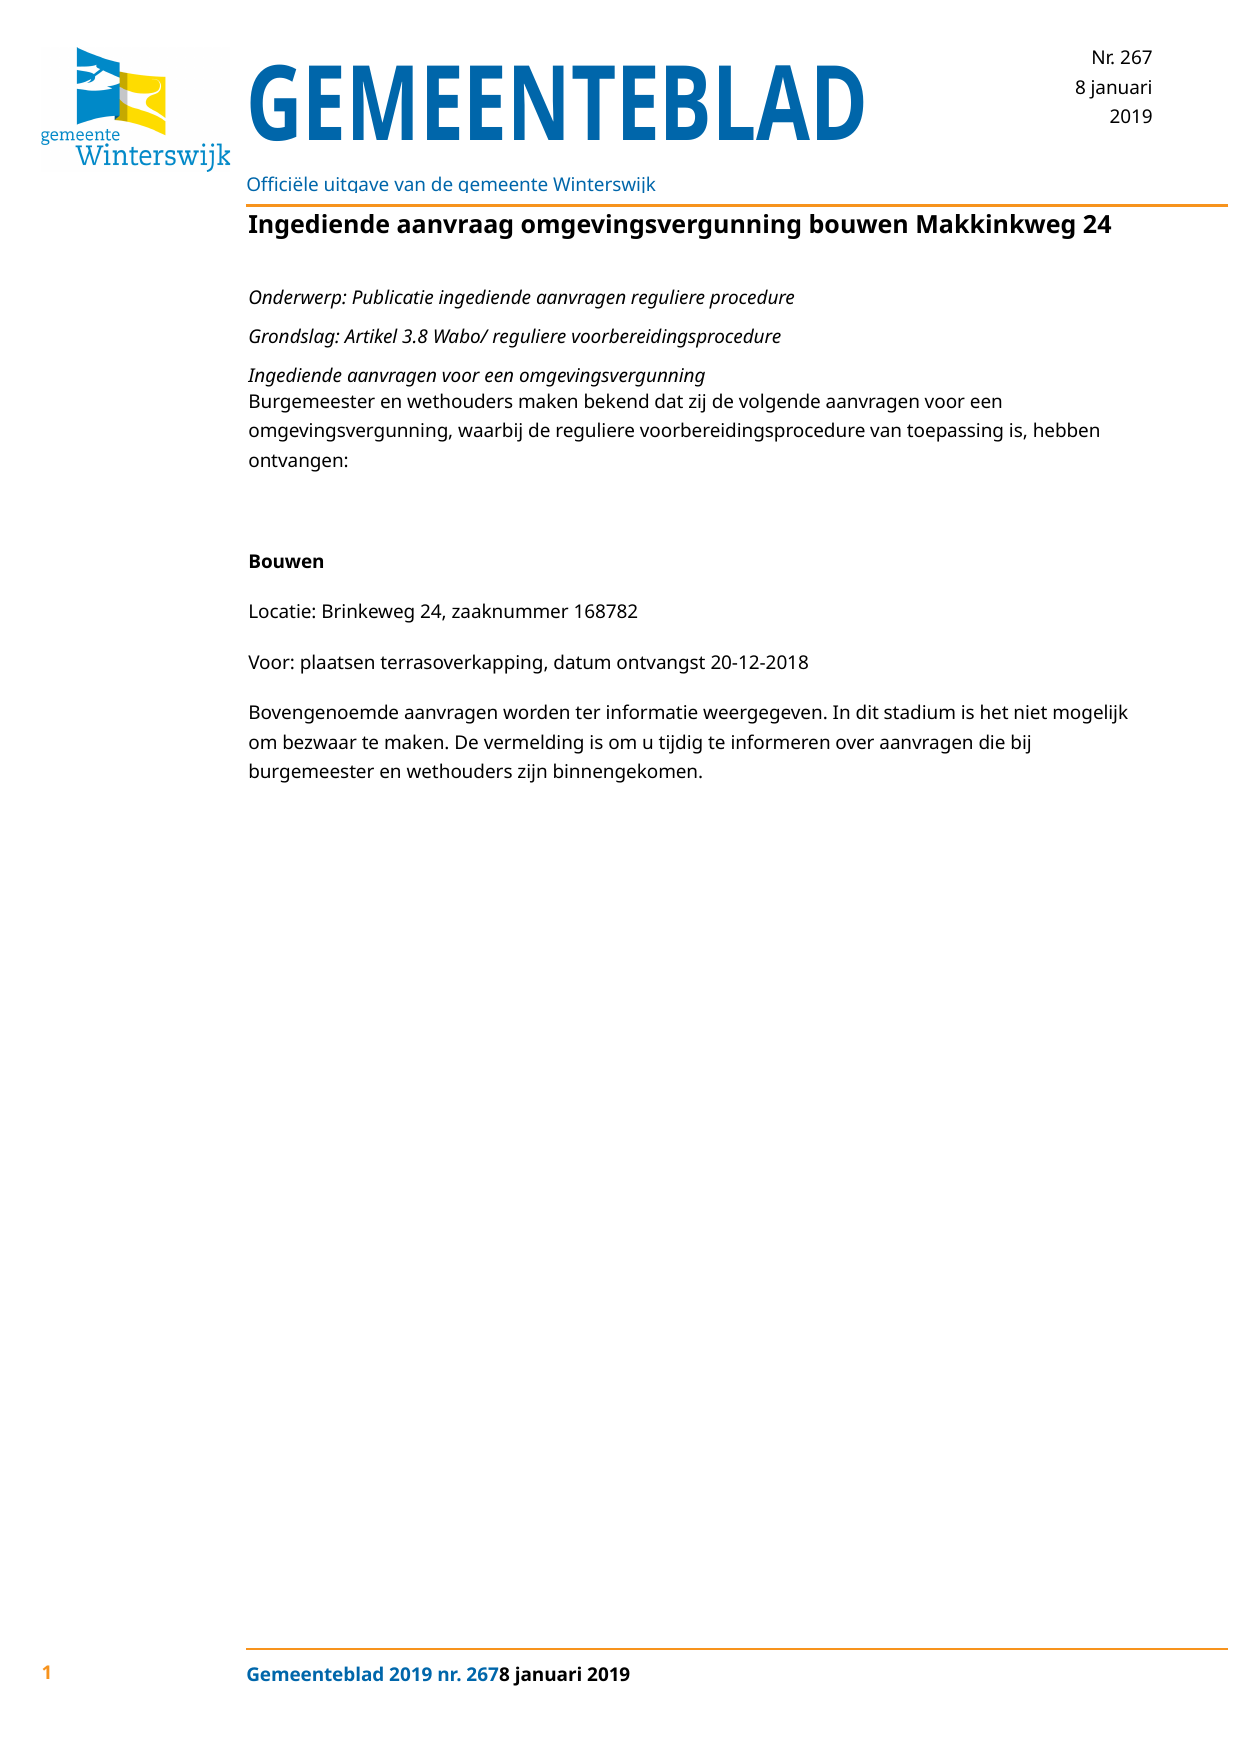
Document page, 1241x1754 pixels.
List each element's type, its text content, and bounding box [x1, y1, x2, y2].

picture [41, 47, 231, 172]
text Locatie: Brinkeweg 24, zaaknummer 168782 [248, 598, 1152, 624]
text Ingediende aanvraag omgevingsvergunning bouwen Makkinkweg 24 [248, 207, 1152, 241]
text Voor: plaatsen terrasoverkapping, datum ontvangst 20-12-2018 [248, 649, 1152, 675]
text Ingediende aanvragen voor een omgevingsvergunning [248, 362, 1152, 388]
text Grondslag: Artikel 3.8 Wabo/ reguliere voorbereidingsprocedure [248, 323, 1152, 349]
text Onderwerp: Publicatie ingediende aanvragen reguliere procedure [248, 284, 1152, 309]
text Bovengenoemde aanvragen worden ter informatie weergegeven. In dit stadium is het niet mogelijk om bezwaar te maken. De vermelding is om u tijdig te informeren over aanvragen die bij burgemeester en wethouders zijn binnengekomen. [248, 699, 1152, 784]
text Bouwen [248, 548, 1152, 574]
picture [225, 153, 231, 162]
text Burgemeester en wethouders maken bekend dat zij de volgende aanvragen voor een omgevingsvergunning, waarbij de reguliere voorbereidingsprocedure van toepassing is, hebben ontvangen: [248, 388, 1152, 473]
